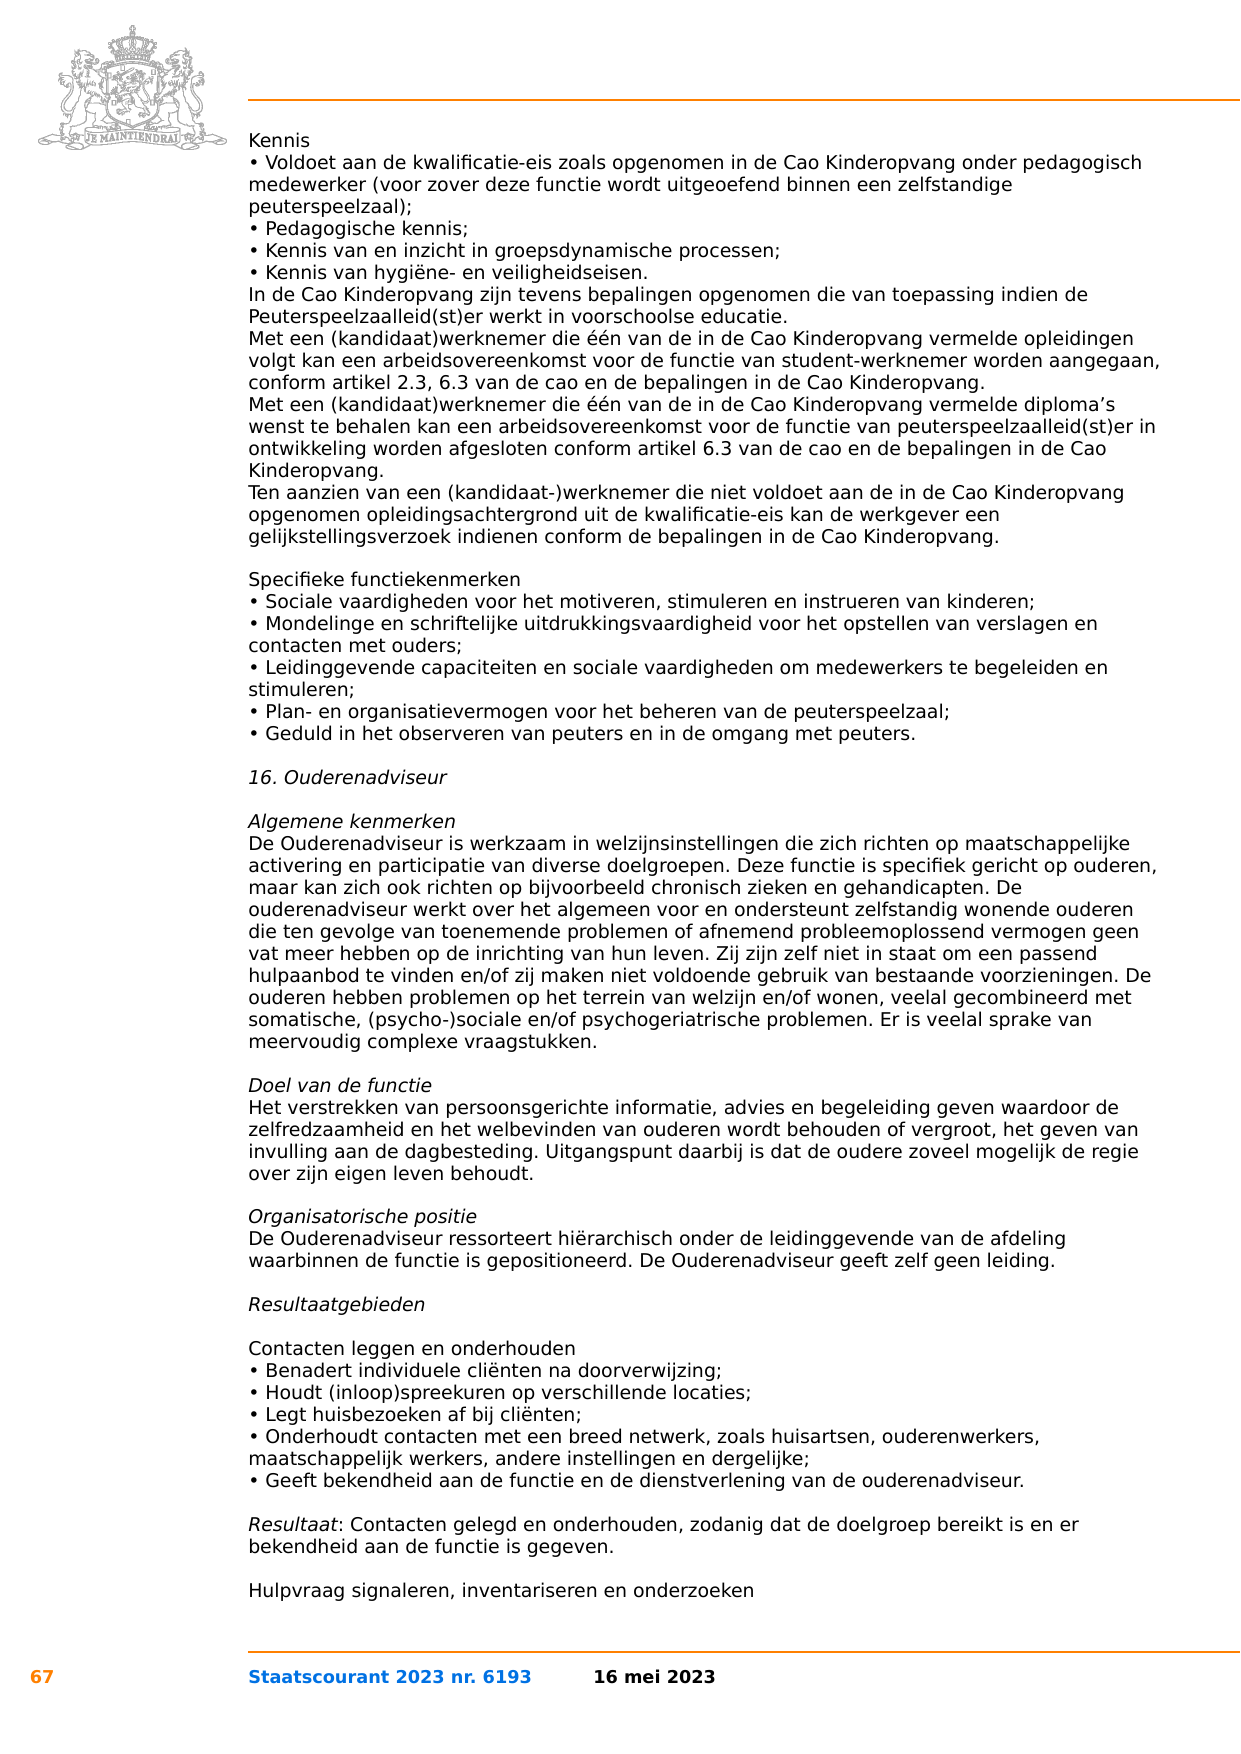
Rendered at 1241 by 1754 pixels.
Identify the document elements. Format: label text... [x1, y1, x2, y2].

text • Houdt (inloop)spreekuren op verschillende locaties; [248, 1382, 1163, 1404]
subtitle 16. Ouderenadviseur [248, 767, 1163, 789]
text • Onderhoudt contacten met een breed netwerk, zoals huisartsen, ouderenwerkers, maatschappelijk werkers, andere instellingen en dergelijke; [248, 1426, 1163, 1470]
text • Kennis van hygiëne- en veiligheidseisen. [248, 262, 1163, 284]
text Kennis [248, 130, 1163, 152]
text • Geeft bekendheid aan de functie en de dienstverlening van de ouderenadviseur. [248, 1470, 1163, 1492]
text Resultaat: Contacten gelegd en onderhouden, zodanig dat de doelgroep bereikt is en er bekendheid aan de functie is gegeven. [248, 1514, 1163, 1558]
text Algemene kenmerken [248, 811, 1163, 833]
text Met een (kandidaat)werknemer die één van de in de Cao Kinderopvang vermelde opleidingen volgt kan een arbeidsovereenkomst voor de functie van student-werknemer worden aangegaan, conform artikel 2.3, 6.3 van de cao en de bepalingen in de Cao Kinderopvang. [248, 328, 1163, 394]
text • Legt huisbezoeken af bij cliënten; [248, 1404, 1163, 1426]
text • Mondelinge en schriftelijke uitdrukkingsvaardigheid voor het opstellen van verslagen en contacten met ouders; [248, 613, 1163, 657]
text Ten aanzien van een (kandidaat-)werknemer die niet voldoet aan de in de Cao Kinderopvang opgenomen opleidingsachtergrond uit de kwalificatie-eis kan de werkgever een gelijkstellingsverzoek indienen conform de bepalingen in de Cao Kinderopvang. [248, 482, 1163, 547]
text Organisatorische positie [248, 1206, 1163, 1228]
text • Geduld in het observeren van peuters en in de omgang met peuters. [248, 723, 1163, 745]
text De Ouderenadviseur is werkzaam in welzijnsinstellingen die zich richten op maatschappelijke activering en participatie van diverse doelgroepen. Deze functie is specifiek gericht op ouderen, maar kan zich ook richten op bijvoorbeeld chronisch zieken en gehandicapten. De ouderenadviseur werkt over het algemeen voor en ondersteunt zelfstandig wonende ouderen die ten gevolge van toenemende problemen of afnemend probleemoplossend vermogen geen vat meer hebben op de inrichting van hun leven. Zij zijn zelf niet in staat om een passend hulpaanbod te vinden en/of zij maken niet voldoende gebruik van bestaande voorzieningen. De ouderen hebben problemen op het terrein van welzijn en/of wonen, veelal gecombineerd met somatische, (psycho-)sociale en/of psychogeriatrische problemen. Er is veelal sprake van meervoudig complexe vraagstukken. [248, 833, 1163, 1053]
text Het verstrekken van persoonsgerichte informatie, advies en begeleiding geven waardoor de zelfredzaamheid en het welbevinden van ouderen wordt behouden of vergroot, het geven van invulling aan de dagbesteding. Uitgangspunt daarbij is dat de oudere zoveel mogelijk de regie over zijn eigen leven behoudt. [248, 1097, 1163, 1184]
text • Voldoet aan de kwalificatie-eis zoals opgenomen in de Cao Kinderopvang onder pedagogisch medewerker (voor zover deze functie wordt uitgeoefend binnen een zelfstandige peuterspeelzaal); [248, 152, 1163, 218]
text In de Cao Kinderopvang zijn tevens bepalingen opgenomen die van toepassing indien de Peuterspeelzaalleid(st)er werkt in voorschoolse educatie. [248, 284, 1163, 328]
text Hulpvraag signaleren, inventariseren en onderzoeken [248, 1579, 1163, 1602]
text • Plan- en organisatievermogen voor het beheren van de peuterspeelzaal; [248, 701, 1163, 723]
picture [38, 25, 227, 150]
text • Sociale vaardigheden voor het motiveren, stimuleren en instrueren van kinderen; [248, 591, 1163, 613]
text • Leidinggevende capaciteiten en sociale vaardigheden om medewerkers te begeleiden en stimuleren; [248, 657, 1163, 701]
text • Pedagogische kennis; [248, 218, 1163, 240]
text Specifieke functiekenmerken [248, 569, 1163, 591]
text Contacten leggen en onderhouden [248, 1338, 1163, 1360]
text Met een (kandidaat)werknemer die één van de in de Cao Kinderopvang vermelde diploma’s wenst te behalen kan een arbeidsovereenkomst voor de functie van peuterspeelzaalleid(st)er in ontwikkeling worden afgesloten conform artikel 6.3 van de cao en de bepalingen in de Cao Kinderopvang. [248, 394, 1163, 482]
text Resultaatgebieden [248, 1294, 1163, 1316]
text Doel van de functie [248, 1074, 1163, 1097]
text De Ouderenadviseur ressorteert hiërarchisch onder de leidinggevende van de afdeling waarbinnen de functie is gepositioneerd. De Ouderenadviseur geeft zelf geen leiding. [248, 1228, 1163, 1272]
text • Kennis van en inzicht in groepsdynamische processen; [248, 240, 1163, 262]
text • Benadert individuele cliënten na doorverwijzing; [248, 1360, 1163, 1382]
